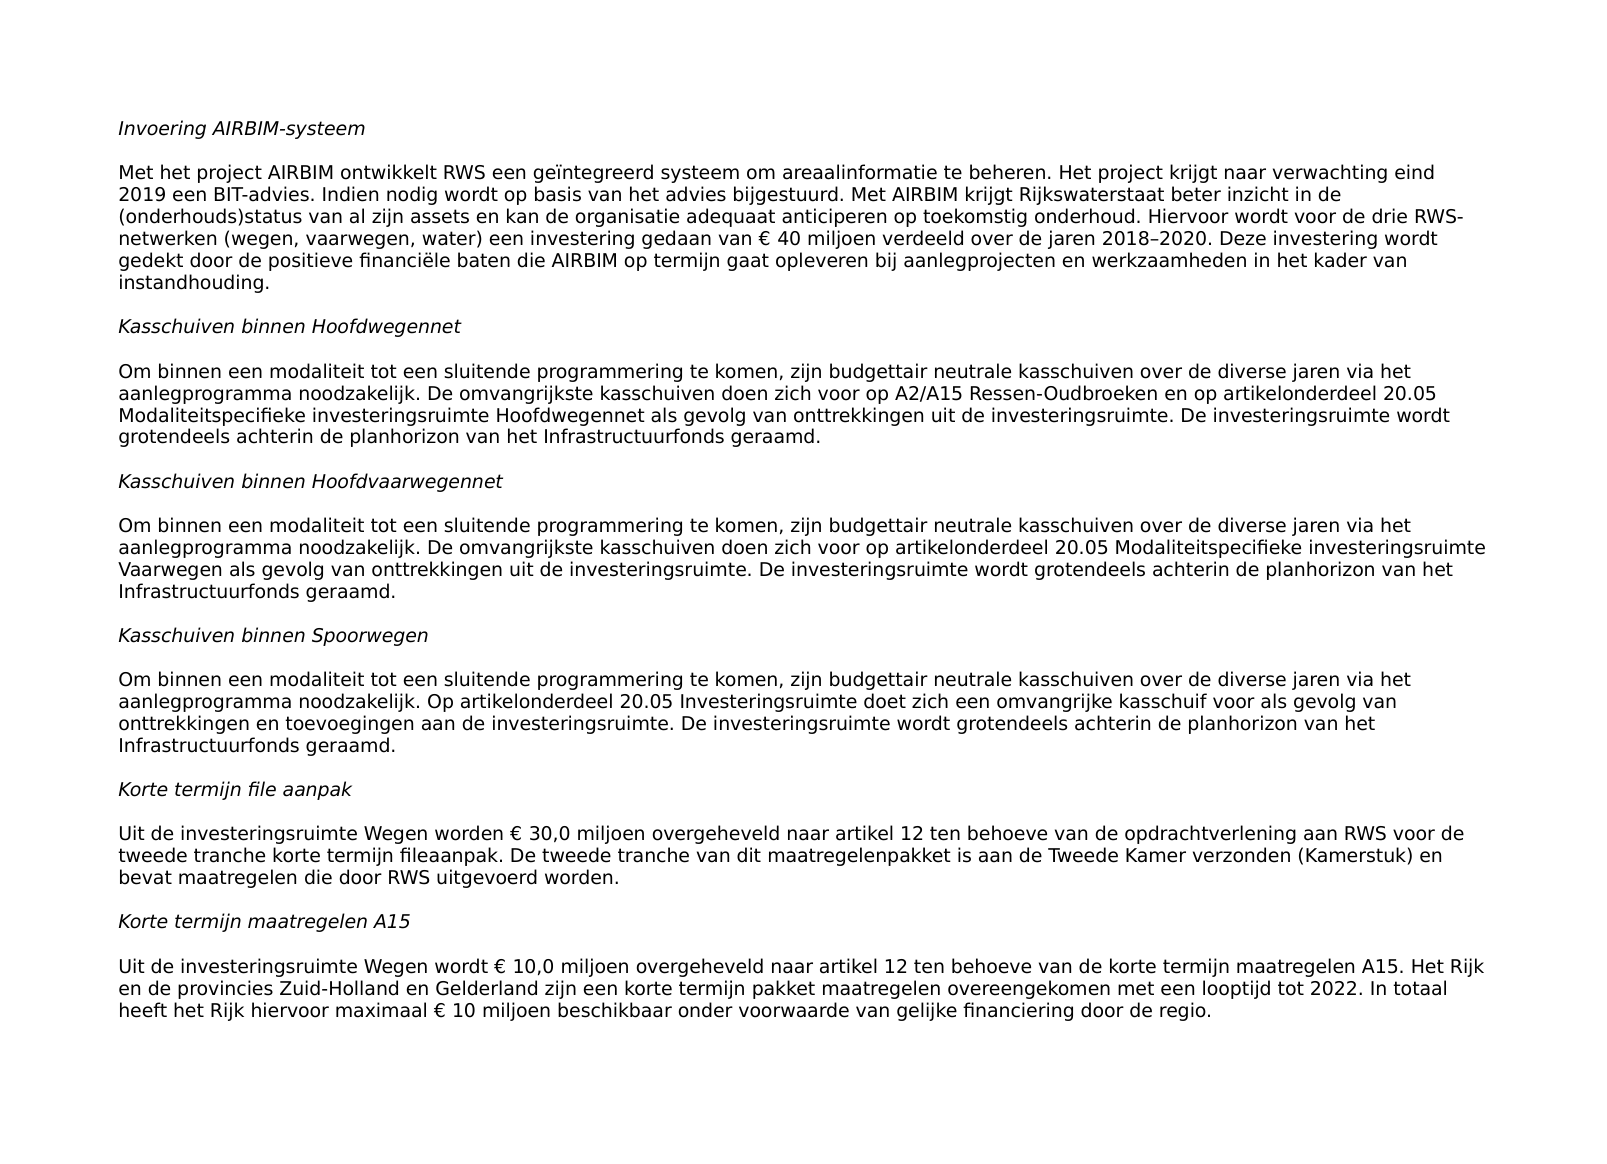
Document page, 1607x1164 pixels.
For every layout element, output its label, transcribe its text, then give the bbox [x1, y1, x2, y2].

text Uit de investeringsruimte Wegen wordt € 10,0 miljoen overgeheveld naar artikel 12 ten behoeve van de korte termijn maatregelen A15. Het Rijk en de provincies Zuid-Holland en Gelderland zijn een korte termijn pakket maatregelen overeengekomen met een looptijd tot 2022. In totaal heeft het Rijk hiervoor maximaal € 10 miljoen beschikbaar onder voorwaarde van gelijke financiering door de regio. [118, 956, 1488, 1022]
text Met het project AIRBIM ontwikkelt RWS een geïntegreerd systeem om areaalinformatie te beheren. Het project krijgt naar verwachting eind 2019 een BIT-advies. Indien nodig wordt op basis van het advies bijgestuurd. Met AIRBIM krijgt Rijkswaterstaat beter inzicht in de (onderhouds)status van al zijn assets en kan de organisatie adequaat anticiperen op toekomstig onderhoud. Hiervoor wordt voor de drie RWS-netwerken (wegen, vaarwegen, water) een investering gedaan van € 40 miljoen verdeeld over de jaren 2018–2020. Deze investering wordt gedekt door de positieve financiële baten die AIRBIM op termijn gaat opleveren bij aanlegprojecten en werkzaamheden in het kader van instandhouding. [118, 162, 1488, 294]
subtitle Kasschuiven binnen Hoofdwegennet [118, 316, 1488, 338]
text Om binnen een modaliteit tot een sluitende programmering te komen, zijn budgettair neutrale kasschuiven over de diverse jaren via het aanlegprogramma noodzakelijk. Op artikelonderdeel 20.05 Investeringsruimte doet zich een omvangrijke kasschuif voor als gevolg van onttrekkingen en toevoegingen aan de investeringsruimte. De investeringsruimte wordt grotendeels achterin de planhorizon van het Infrastructuurfonds geraamd. [118, 669, 1488, 757]
text Uit de investeringsruimte Wegen worden € 30,0 miljoen overgeheveld naar artikel 12 ten behoeve van de opdrachtverlening aan RWS voor de tweede tranche korte termijn fileaanpak. De tweede tranche van dit maatregelenpakket is aan de Tweede Kamer verzonden (Kamerstuk) en bevat maatregelen die door RWS uitgevoerd worden. [118, 823, 1488, 889]
text Om binnen een modaliteit tot een sluitende programmering te komen, zijn budgettair neutrale kasschuiven over de diverse jaren via het aanlegprogramma noodzakelijk. De omvangrijkste kasschuiven doen zich voor op A2/A15 Ressen-Oudbroeken en op artikelonderdeel 20.05 Modaliteitspecifieke investeringsruimte Hoofdwegennet als gevolg van onttrekkingen uit de investeringsruimte. De investeringsruimte wordt grotendeels achterin de planhorizon van het Infrastructuurfonds geraamd. [118, 361, 1488, 448]
text Om binnen een modaliteit tot een sluitende programmering te komen, zijn budgettair neutrale kasschuiven over de diverse jaren via het aanlegprogramma noodzakelijk. De omvangrijkste kasschuiven doen zich voor op artikelonderdeel 20.05 Modaliteitspecifieke investeringsruimte Vaarwegen als gevolg van onttrekkingen uit de investeringsruimte. De investeringsruimte wordt grotendeels achterin de planhorizon van het Infrastructuurfonds geraamd. [118, 515, 1488, 603]
subtitle Korte termijn file aanpak [118, 779, 1488, 801]
subtitle Korte termijn maatregelen A15 [118, 911, 1488, 933]
subtitle Kasschuiven binnen Spoorwegen [118, 625, 1488, 647]
subtitle Invoering AIRBIM-systeem [118, 118, 1488, 140]
subtitle Kasschuiven binnen Hoofdvaarwegennet [118, 471, 1488, 493]
